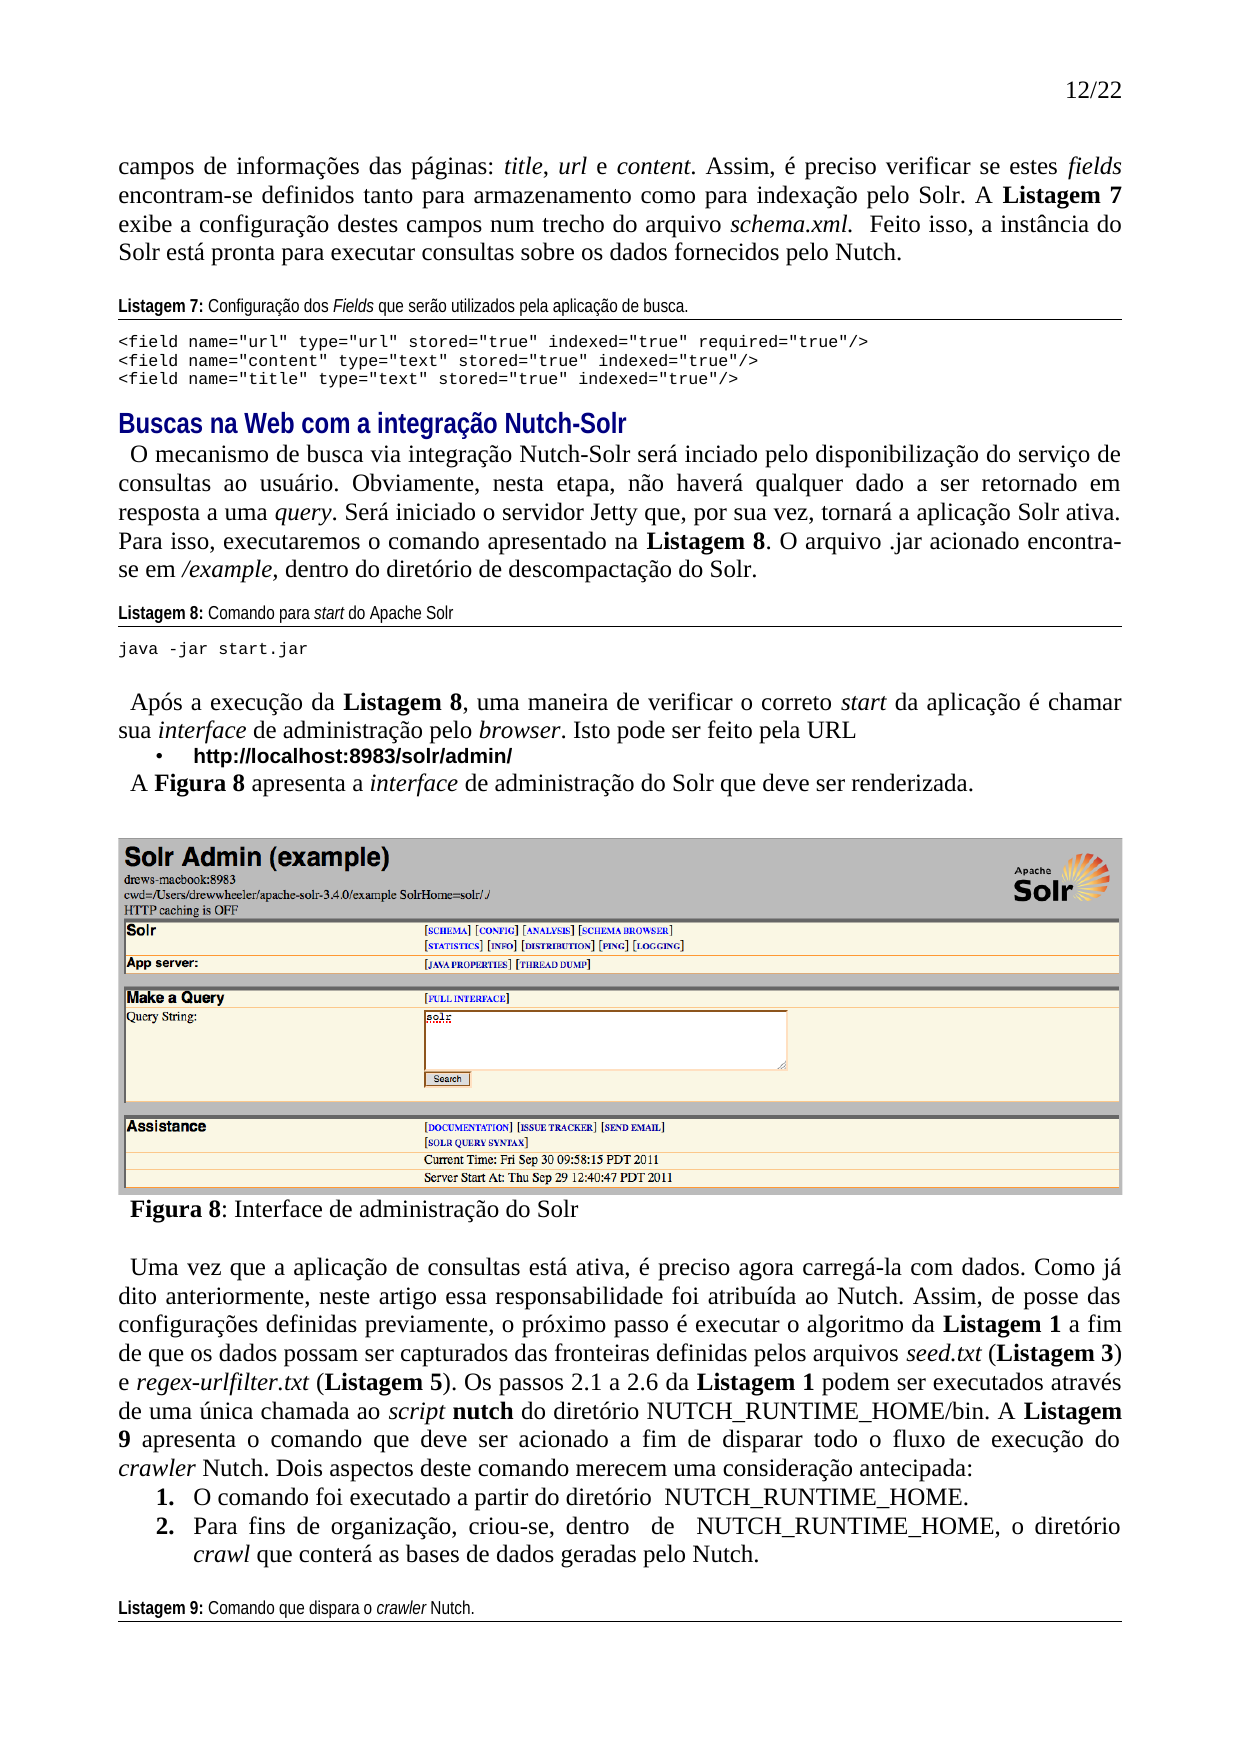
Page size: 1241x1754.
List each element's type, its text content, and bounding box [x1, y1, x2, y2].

text O mecanismo de busca via integração Nutch-Solr será inciado pelo disponibilização do serviço de consultas ao usuário. Obviamente, nesta etapa, não haverá qualquer dado a ser retornado em resposta a uma query. Será iniciado o servidor Jetty que, por sua vez, tornará a aplicação Solr ativa. Para isso, executaremos o comando apresentado na Listagem 8. O arquivo .jar acionado encontra-se em /example, dentro do diretório de descompactação do Solr. [118, 439, 1122, 583]
text A Figura 8 apresenta a interface de administração do Solr que deve ser renderizada. [118, 768, 1122, 797]
list Listagem 9: Comando que dispara o crawler Nutch. [118, 1597, 1122, 1621]
list <field name="content" type="text" stored="true" indexed="true"/> [118, 351, 1122, 370]
picture [118, 838, 1123, 1195]
text campos de informações das páginas: title, url e content. Assim, é preciso verificar se estes fields encontram-se definidos tanto para armazenamento como para indexação pelo Solr. A Listagem 7 exibe a configuração destes campos num trecho do arquivo schema.xml. Feito isso, a instância do Solr está pronta para executar consultas sobre os dados fornecidos pelo Nutch. [118, 151, 1122, 266]
list http://localhost:8983/solr/admin/ [156, 744, 1122, 768]
list Listagem 8: Comando para start do Apache Solr [118, 602, 1122, 626]
text Figura 8: Interface de administração do Solr [118, 1195, 1122, 1223]
list O comando foi executado a partir do diretório NUTCH_RUNTIME_HOME. [156, 1482, 1122, 1511]
list Listagem 7: Configuração dos Fields que serão utilizados pela aplicação de busca. [118, 295, 1122, 319]
list <field name="title" type="text" stored="true" indexed="true"/> [118, 370, 1122, 388]
list java -jar start.jar [118, 639, 1122, 658]
text Buscas na Web com a integração Nutch-Solr [118, 406, 1122, 439]
text Uma vez que a aplicação de consultas está ativa, é preciso agora carregá-la com dados. Como já dito anteriormente, neste artigo essa responsabilidade foi atribuída ao Nutch. Assim, de posse das configurações definidas previamente, o próximo passo é executar o algoritmo da Listagem 1 a fim de que os dados possam ser capturados das fronteiras definidas pelos arquivos seed.txt (Listagem 3) e regex-urlfilter.txt (Listagem 5). Os passos 2.1 a 2.6 da Listagem 1 podem ser executados através de uma única chamada ao script nutch do diretório NUTCH_RUNTIME_HOME/bin. A Listagem 9 apresenta o comando que deve ser acionado a fim de disparar todo o fluxo de execução do crawler Nutch. Dois aspectos deste comando merecem uma consideração antecipada: [118, 1252, 1122, 1482]
text Após a execução da Listagem 8, uma maneira de verificar o correto start da aplicação é chamar sua interface de administração pelo browser. Isto pode ser feito pela URL [118, 687, 1122, 744]
list <field name="url" type="url" stored="true" indexed="true" required="true"/> [118, 332, 1122, 351]
list Para fins de organização, criou-se, dentro de NUTCH_RUNTIME_HOME, o diretório crawl que conterá as bases de dados geradas pelo Nutch. [156, 1511, 1122, 1568]
